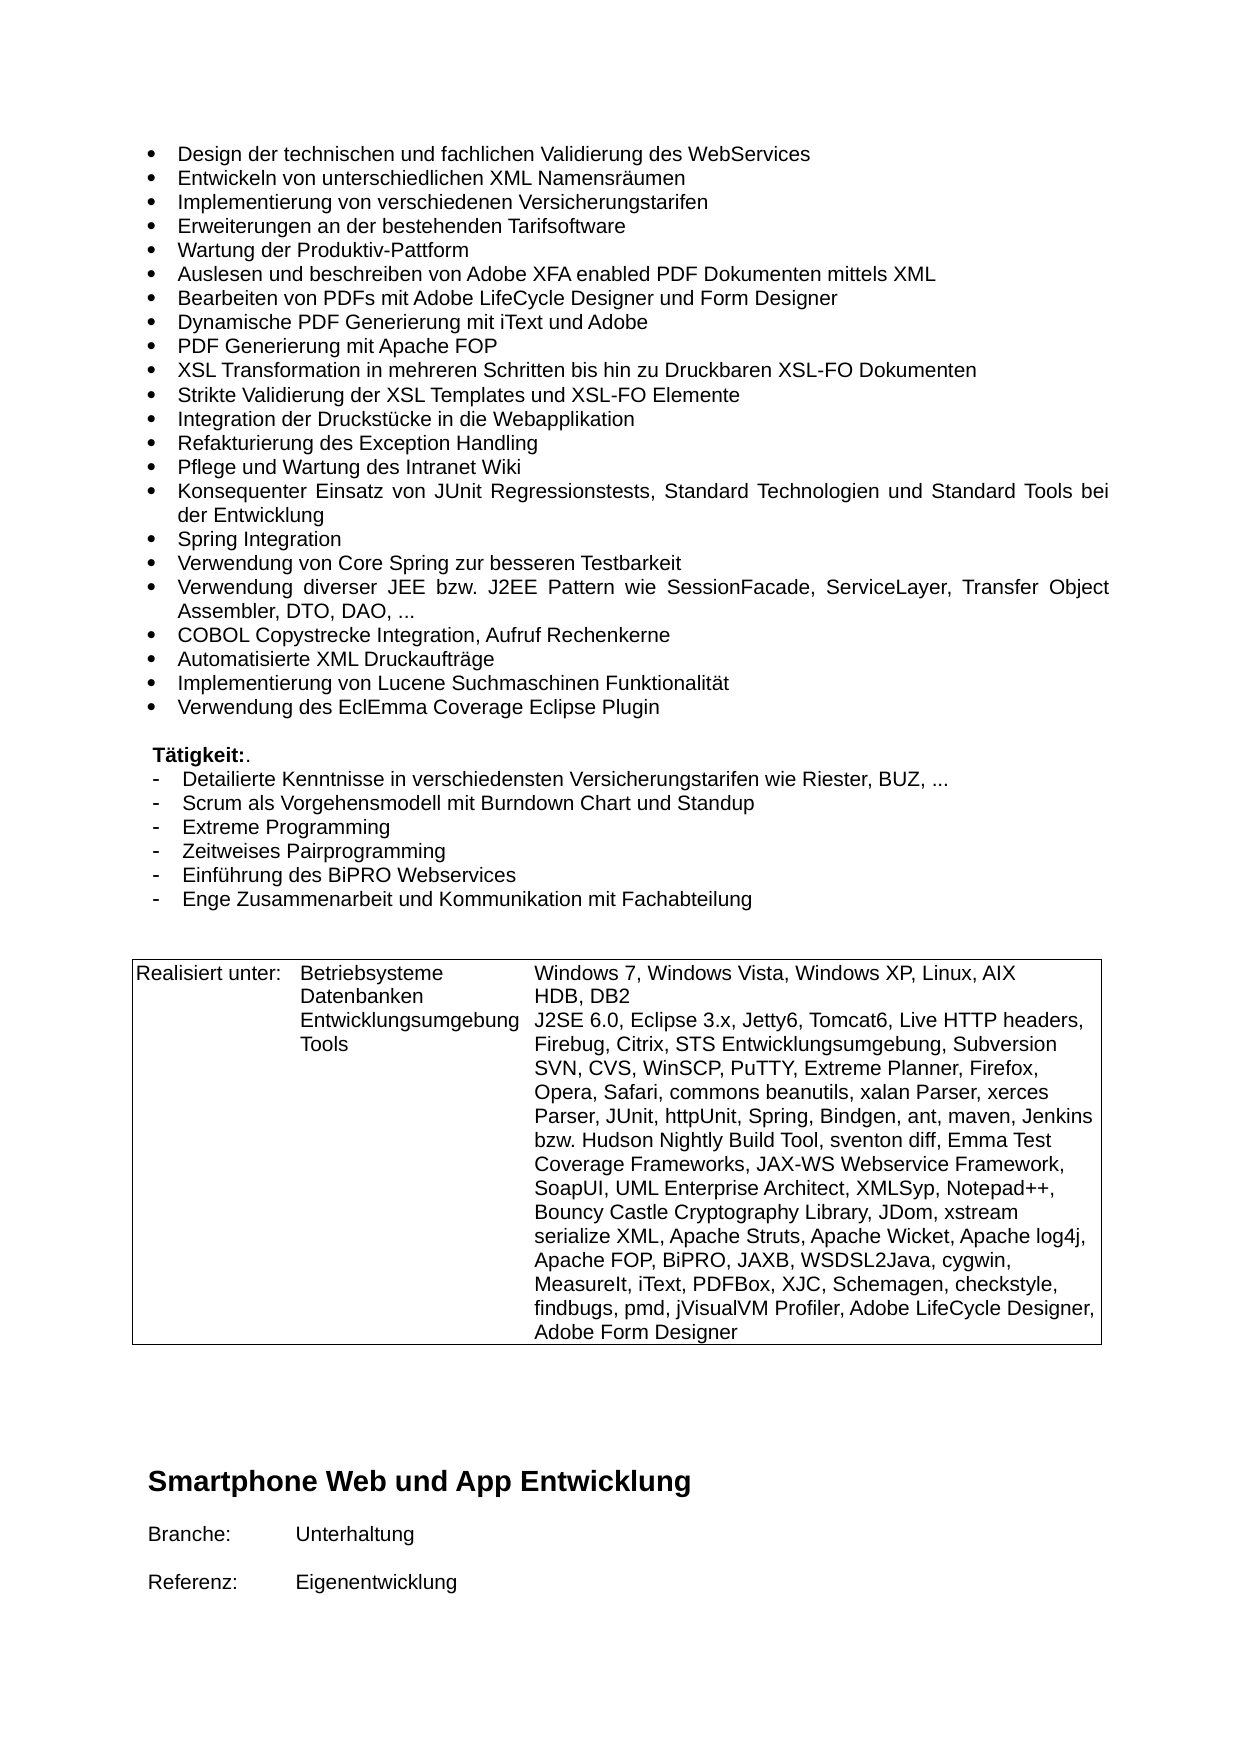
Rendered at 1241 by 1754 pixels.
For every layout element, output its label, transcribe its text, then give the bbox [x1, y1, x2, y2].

table_header Realisiert unter: [133, 960, 297, 1008]
list Automatisierte XML Druckaufträge [148, 647, 1110, 671]
list Implementierung von verschiedenen Versicherungstarifen [148, 190, 1110, 214]
list Bearbeiten von PDFs mit Adobe LifeCycle Designer und Form Designer [148, 286, 1110, 310]
list PDF Generierung mit Apache FOP [148, 334, 1110, 358]
list COBOL Copystrecke Integration, Aufruf Rechenkerne [148, 623, 1110, 647]
list Verwendung diverser JEE bzw. J2EE Pattern wie SessionFacade, ServiceLayer, Transfer Object Assembler, DTO, DAO, ... [148, 575, 1110, 623]
list Design der technischen und fachlichen Validierung des WebServices [148, 142, 1110, 166]
table_header Betriebsysteme Datenbanken [297, 960, 531, 1008]
table_header Windows 7, Windows Vista, Windows XP, Linux, AIX HDB, DB2 [531, 960, 1101, 1008]
list Konsequenter Einsatz von JUnit Regressionstests, Standard Technologien und Standard Tools bei der Entwicklung [148, 479, 1110, 527]
text Referenz: Eigenentwicklung [148, 1570, 1110, 1594]
list Verwendung von Core Spring zur besseren Testbarkeit [148, 551, 1110, 575]
list Refakturierung des Exception Handling [148, 431, 1110, 454]
list Dynamische PDF Generierung mit iText und Adobe [148, 310, 1110, 334]
list Scrum als Vorgehensmodell mit Burndown Chart und Standup [152, 791, 1110, 815]
table_cell Entwicklungsumgebung Tools [297, 1008, 531, 1344]
list Erweiterungen an der bestehenden Tarifsoftware [148, 214, 1110, 238]
list XSL Transformation in mehreren Schritten bis hin zu Druckbaren XSL-FO Dokumenten [148, 358, 1110, 382]
text Smartphone Web und App Entwicklung [148, 1464, 1110, 1498]
list Strikte Validierung der XSL Templates und XSL-FO Elemente [148, 382, 1110, 406]
text Branche: Unterhaltung [148, 1522, 1110, 1546]
list Detailierte Kenntnisse in verschiedensten Versicherungstarifen wie Riester, BUZ, ... [152, 767, 1110, 791]
list Extreme Programming [152, 815, 1110, 839]
list Pflege und Wartung des Intranet Wiki [148, 454, 1110, 479]
list Implementierung von Lucene Suchmaschinen Funktionalität [148, 671, 1110, 695]
list Integration der Druckstücke in die Webapplikation [148, 406, 1110, 431]
table_cell J2SE 6.0, Eclipse 3.x, Jetty6, Tomcat6, Live HTTP headers, Firebug, Citrix, STS Entwicklungsumgebung, Subversion SVN, CVS, WinSCP, PuTTY, Extreme Planner, Firefox, Opera, Safari, commons beanutils, xalan Parser, xerces Parser, JUnit, httpUnit, Spring, Bindgen, ant, maven, Jenkins bzw. Hudson Nightly Build Tool, sventon diff, Emma Test Coverage Frameworks, JAX-WS Webservice Framework, SoapUI, UML Enterprise Architect, XMLSyp, Notepad++, Bouncy Castle Cryptography Library, JDom, xstream serialize XML, Apache Struts, Apache Wicket, Apache log4j, Apache FOP, BiPRO, JAXB, WSDSL2Java, cygwin, MeasureIt, iText, PDFBox, XJC, Schemagen, checkstyle, findbugs, pmd, jVisualVM Profiler, Adobe LifeCycle Designer, Adobe Form Designer [531, 1008, 1101, 1344]
text Tätigkeit:. [152, 743, 1110, 767]
list Einführung des BiPRO Webservices [152, 863, 1110, 887]
list Verwendung des EclEmma Coverage Eclipse Plugin [148, 695, 1110, 719]
list Entwickeln von unterschiedlichen XML Namensräumen [148, 166, 1110, 190]
list Spring Integration [148, 527, 1110, 551]
list Wartung der Produktiv-Pattform [148, 238, 1110, 262]
list Zeitweises Pairprogramming [152, 839, 1110, 863]
list Enge Zusammenarbeit und Kommunikation mit Fachabteilung [152, 887, 1110, 911]
list Auslesen und beschreiben von Adobe XFA enabled PDF Dokumenten mittels XML [148, 262, 1110, 286]
table_cell [133, 1008, 297, 1344]
